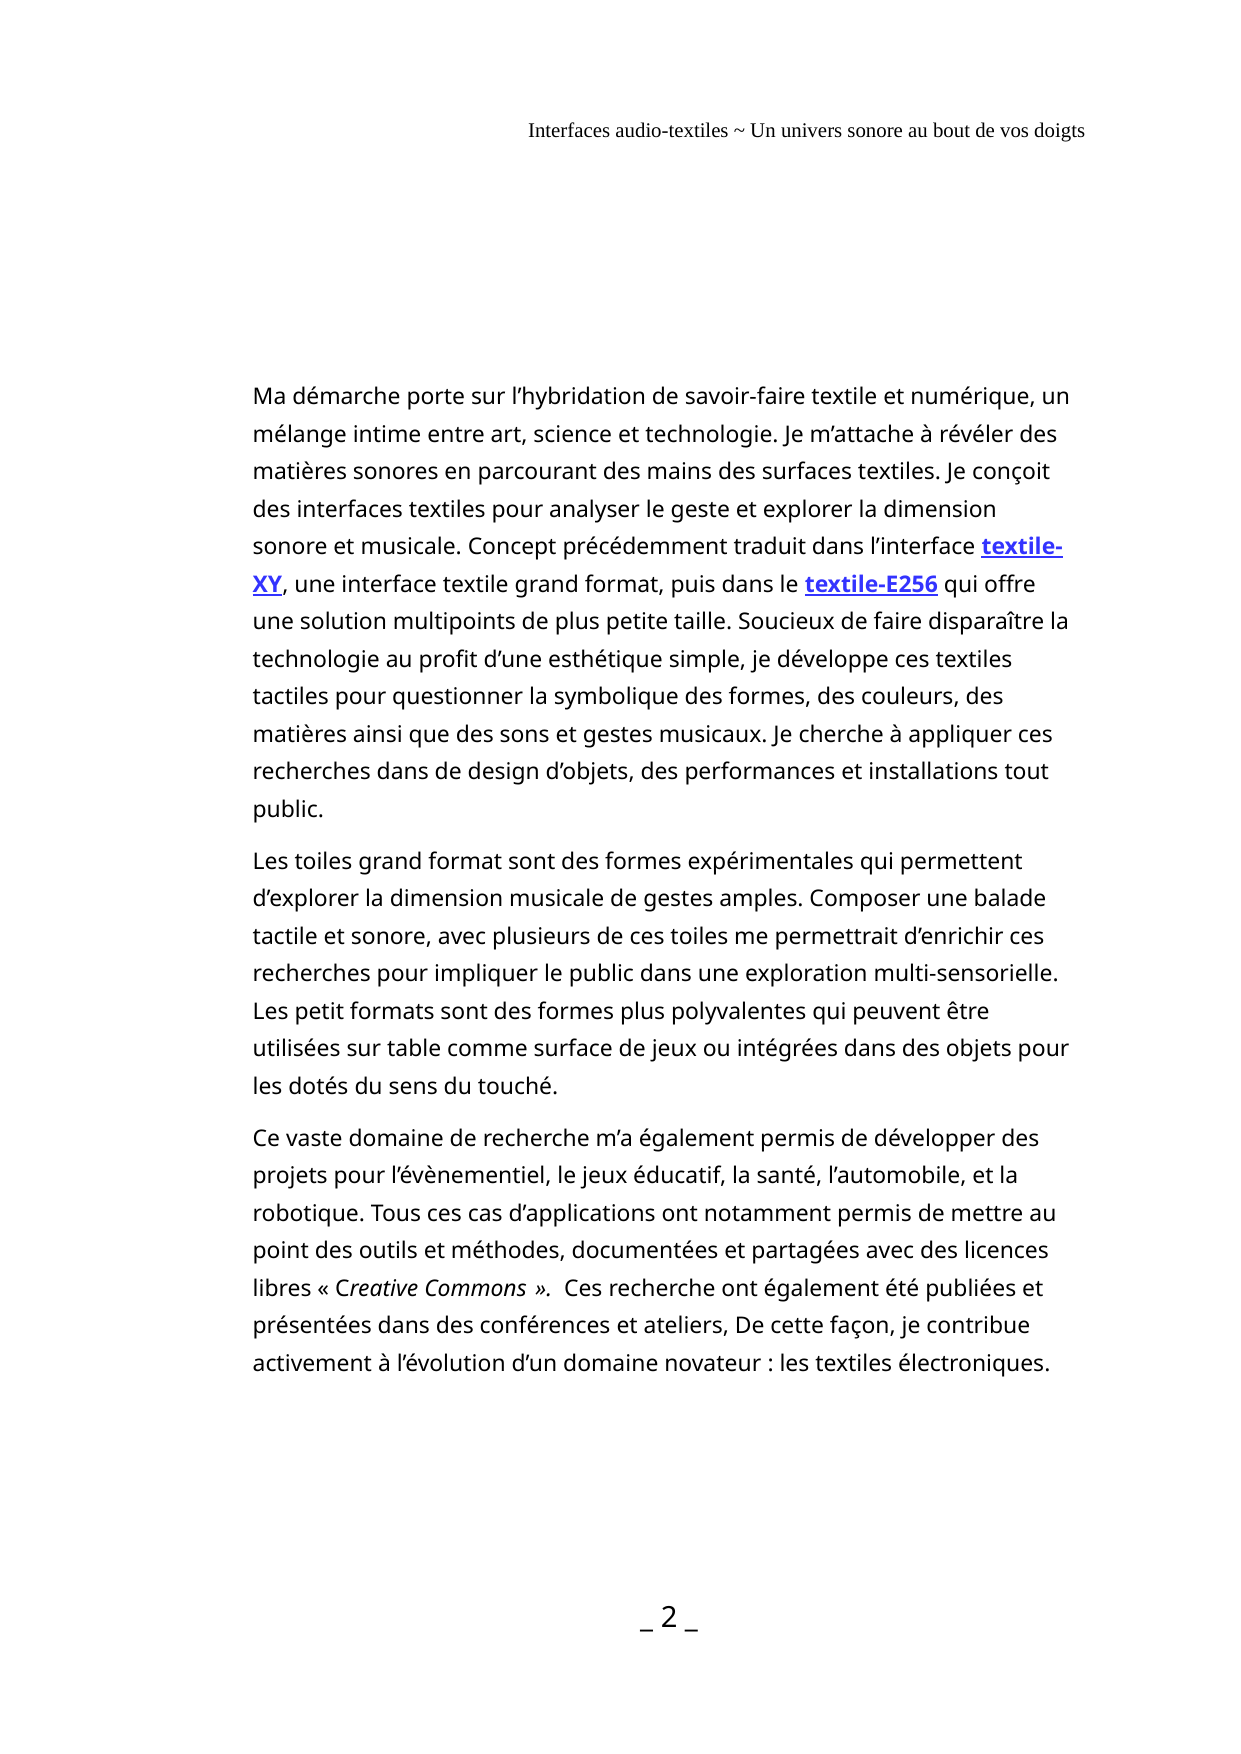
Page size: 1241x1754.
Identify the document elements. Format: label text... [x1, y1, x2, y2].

text Les toiles grand format sont des formes expérimentales qui permettent d’explorer la dimension musicale de gestes amples. Composer une balade tactile et sonore, avec plusieurs de ces toiles me permettrait d’enrichir ces recherches pour impliquer le public dans une exploration multi-sensorielle. Les petit formats sont des formes plus polyvalentes qui peuvent être utilisées sur table comme surface de jeux ou intégrées dans des objets pour les dotés du sens du touché. [252, 844, 1073, 1101]
text Ma démarche porte sur l’hybridation de savoir-faire textile et numérique, un mélange intime entre art, science et technologie. Je m’attache à révéler des matières sonores en parcourant des mains des surfaces textiles. Je conçoit des interfaces textiles pour analyser le geste et explorer la dimension sonore et musicale. Concept précédemment traduit dans l’interface textile-XY, une interface textile grand format, puis dans le textile-E256 qui offre une solution multipoints de plus petite taille. Soucieux de faire disparaître la technologie au profit d’une esthétique simple, je développe ces textiles tactiles pour questionner la symbolique des formes, des couleurs, des matières ainsi que des sons et gestes musicaux. Je cherche à appliquer ces recherches dans de design d’objets, des performances et installations tout public. [252, 380, 1073, 824]
text Ce vaste domaine de recherche m’a également permis de développer des projets pour l’évènementiel, le jeux éducatif, la santé, l’automobile, et la robotique. Tous ces cas d’applications ont notamment permis de mettre au point des outils et méthodes, documentées et partagées avec des licences libres « Creative Commons ». Ces recherche ont également été publiées et présentées dans des conférences et ateliers, De cette façon, je contribue activement à l’évolution d’un domaine novateur : les textiles électroniques. [252, 1122, 1073, 1378]
